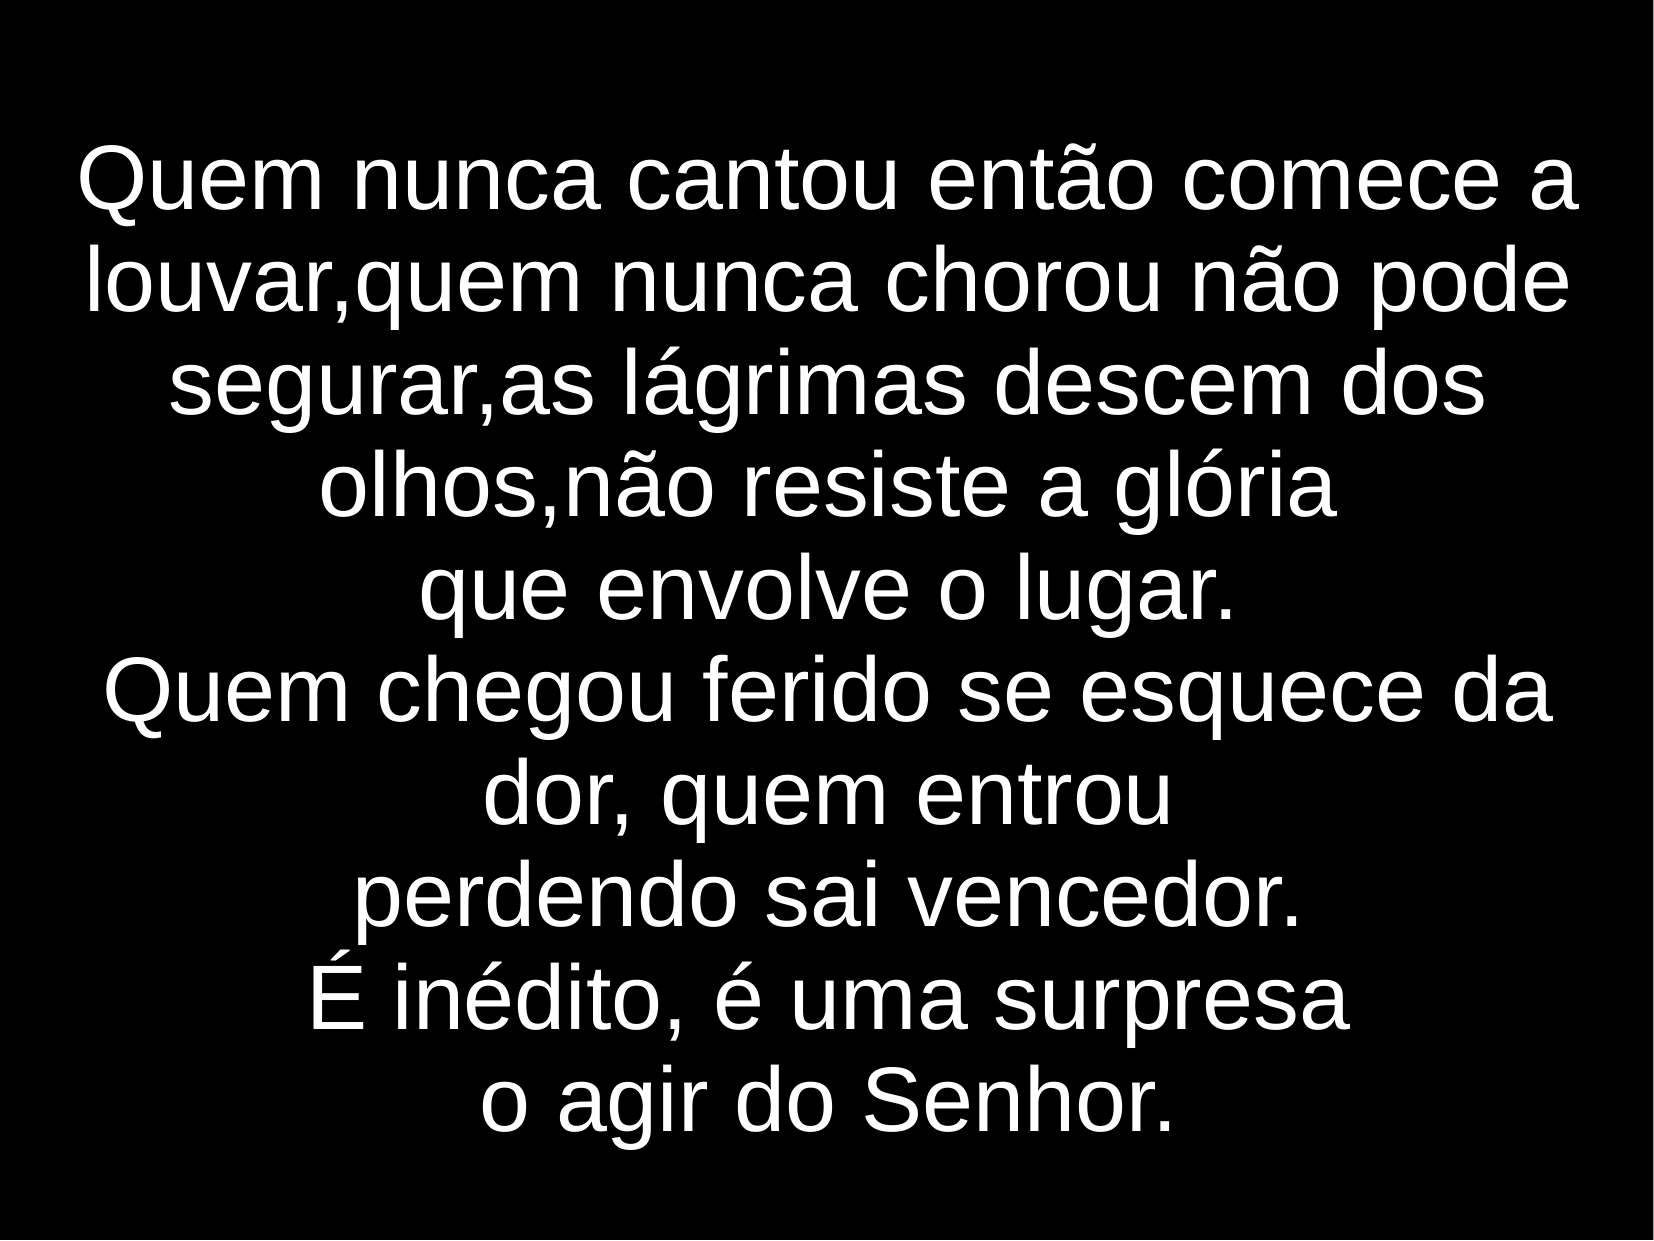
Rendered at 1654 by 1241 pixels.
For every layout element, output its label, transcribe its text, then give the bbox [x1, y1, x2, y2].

subtitle Quem nunca cantou então comece a louvar,quem nunca chorou não pode segurar,as lágrimas descem dos olhos,não resiste a glória que envolve o lugar. Quem chegou ferido se esquece da dor, quem entrou perdendo sai vencedor. É inédito, é uma surpresa o agir do Senhor. [23, 49, 1635, 1229]
